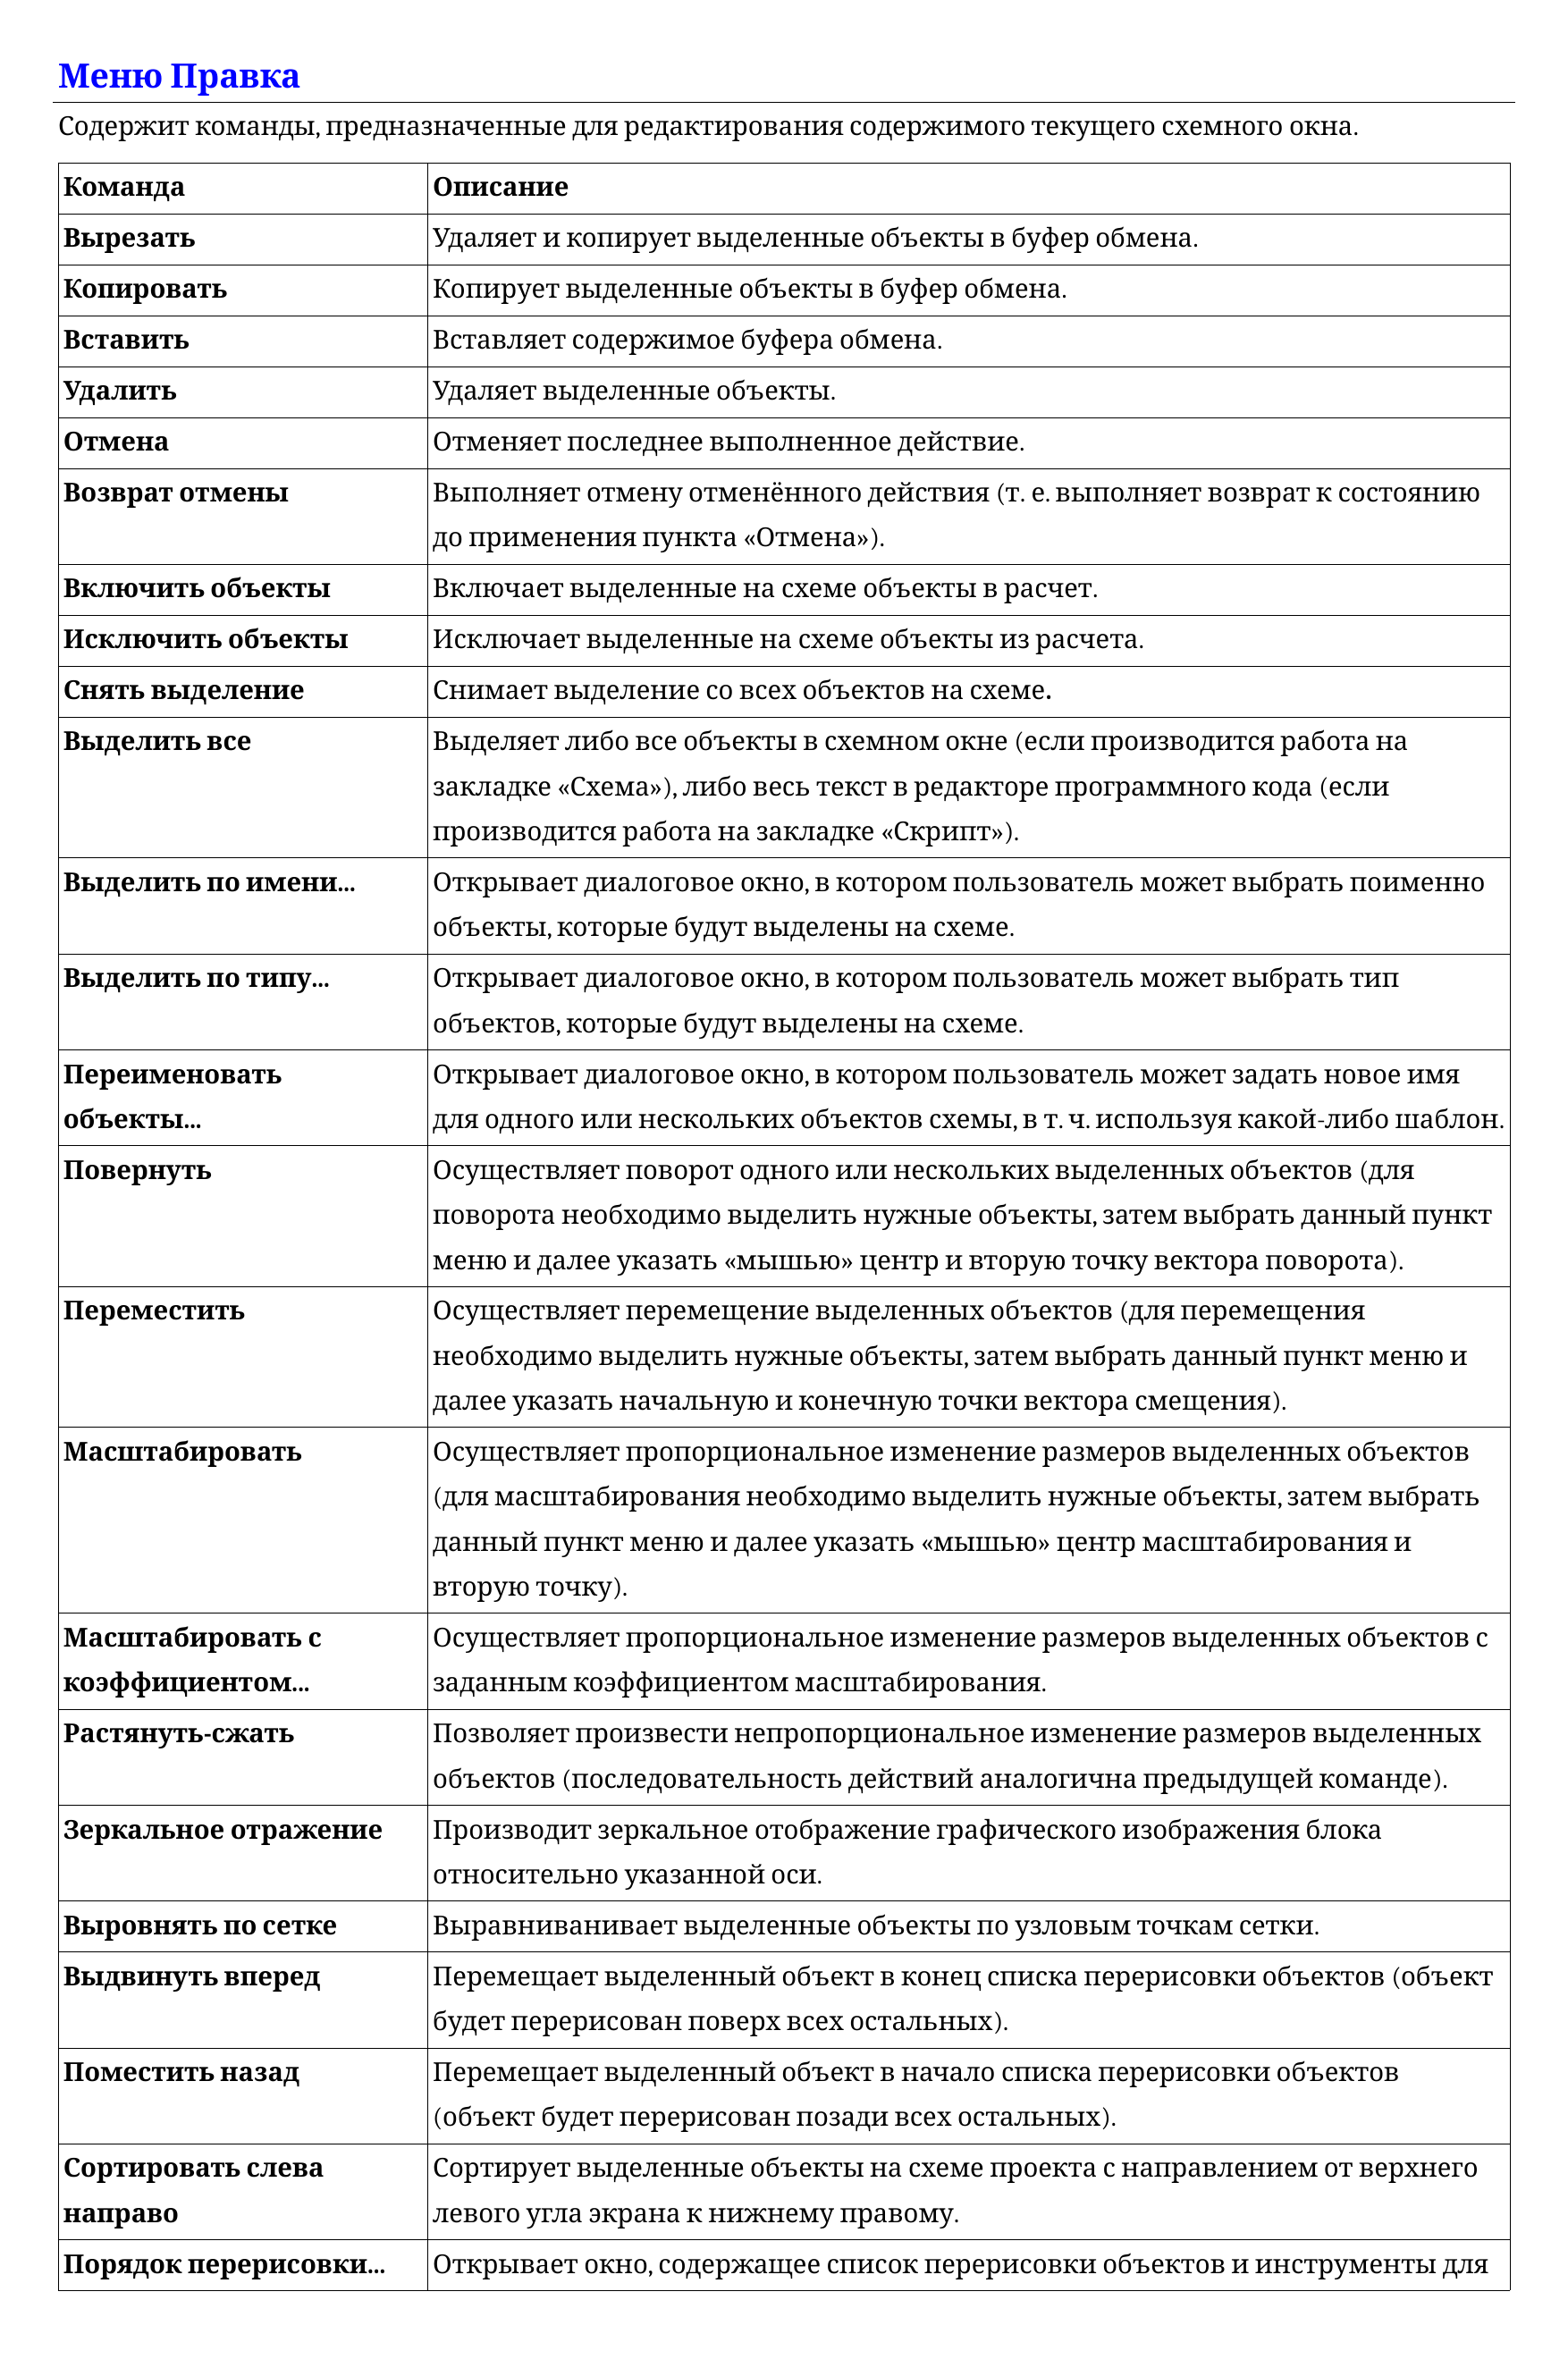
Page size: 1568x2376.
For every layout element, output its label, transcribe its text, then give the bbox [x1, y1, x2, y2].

table_cell Производит зеркальное отображение графического изображения блока относительно указанной оси. [428, 1806, 1510, 1900]
table_cell Повернуть [59, 1146, 427, 1286]
table_cell Переименовать объекты... [59, 1050, 427, 1145]
table_cell Удаляет выделенные объекты. [428, 367, 1510, 417]
table_cell Содержит команды, предназначенные для редактирования содержимого текущего схемного окна. [53, 103, 1515, 2296]
table_cell Возврат отмены [59, 469, 427, 564]
table_cell Копирует выделенные объекты в буфер обмена. [428, 265, 1510, 316]
table_cell Поместить назад [59, 2049, 427, 2144]
table_cell Открывает окно, содержащее список перерисовки объектов и инструменты для [428, 2240, 1510, 2290]
table_cell Осуществляет пропорциональное изменение размеров выделенных объектов (для масштабирования необходимо выделить нужные объекты, затем выбрать данный пункт меню и далее указать «мышью» центр масштабирования и вторую точку). [428, 1428, 1510, 1613]
table_cell Осуществляет перемещение выделенных объектов (для перемещения необходимо выделить нужные объекты, затем выбрать данный пункт меню и далее указать начальную и конечную точки вектора смещения). [428, 1287, 1510, 1427]
table_cell Включить объекты [59, 565, 427, 615]
table_cell Отмена [59, 418, 427, 468]
table_cell Осуществляет поворот одного или нескольких выделенных объектов (для поворота необходимо выделить нужные объекты, затем выбрать данный пункт меню и далее указать «мышью» центр и вторую точку вектора поворота). [428, 1146, 1510, 1286]
table_cell Растянуть-сжать [59, 1710, 427, 1805]
table_cell Вставить [59, 316, 427, 366]
table_cell Включает выделенные на схеме объекты в расчет. [428, 565, 1510, 615]
table_cell Сортирует выделенные объекты на схеме проекта с направлением от верхнего левого угла экрана к нижнему правому. [428, 2144, 1510, 2239]
table_cell Снимает выделение со всех объектов на схеме. [428, 667, 1510, 717]
table_cell Перемещает выделенный объект в начало списка перерисовки объектов (объект будет перерисован позади всех остальных). [428, 2049, 1510, 2144]
table_cell Осуществляет пропорциональное изменение размеров выделенных объектов с заданным коэффициентом масштабирования. [428, 1613, 1510, 1709]
table_cell Перемещает выделенный объект в конец списка перерисовки объектов (объект будет перерисован поверх всех остальных). [428, 1952, 1510, 2048]
table_cell Выделить по имени... [59, 858, 427, 954]
table_cell Выровнять по сетке [59, 1901, 427, 1951]
table_cell Масштабировать с коэффициентом... [59, 1613, 427, 1709]
table_cell Открывает диалоговое окно, в котором пользователь может выбрать тип объектов, которые будут выделены на схеме. [428, 955, 1510, 1049]
table_cell Исключает выделенные на схеме объекты из расчета. [428, 616, 1510, 666]
table_cell Вставляет содержимое буфера обмена. [428, 316, 1510, 366]
table_cell Открывает диалоговое окно, в котором пользователь может выбрать поименно объекты, которые будут выделены на схеме. [428, 858, 1510, 954]
table_cell Снять выделение [59, 667, 427, 717]
table_cell Отменяет последнее выполненное действие. [428, 418, 1510, 468]
table_cell Порядок перерисовки... [59, 2240, 427, 2290]
table_cell Позволяет произвести непропорциональное изменение размеров выделенных объектов (последовательность действий аналогична предыдущей команде). [428, 1710, 1510, 1805]
table_cell Копировать [59, 265, 427, 316]
table_cell Выравниванивает выделенные объекты по узловым точкам сетки. [428, 1901, 1510, 1951]
table_header Описание [428, 164, 1510, 214]
table_cell Масштабировать [59, 1428, 427, 1613]
table_cell Удаляет и копирует выделенные объекты в буфер обмена. [428, 215, 1510, 265]
table_header Команда [59, 164, 427, 214]
table_cell Выполняет отмену отменённого действия (т. е. выполняет возврат к состоянию до применения пункта «Отмена»). [428, 469, 1510, 564]
table_cell Выделить все [59, 718, 427, 857]
table_cell Зеркальное отражение [59, 1806, 427, 1900]
table_cell Выдвинуть вперед [59, 1952, 427, 2048]
table_cell Исключить объекты [59, 616, 427, 666]
table_header Меню Правка [53, 53, 1515, 102]
table_cell Вырезать [59, 215, 427, 265]
table_cell Открывает диалоговое окно, в котором пользователь может задать новое имя для одного или нескольких объектов схемы, в т. ч. используя какой-либо шаблон. [428, 1050, 1510, 1145]
table_cell Переместить [59, 1287, 427, 1427]
table_cell Выделяет либо все объекты в схемном окне (если производится работа на закладке «Схема»), либо весь текст в редакторе программного кода (если производится работа на закладке «Скрипт»). [428, 718, 1510, 857]
table_cell Удалить [59, 367, 427, 417]
table_cell Выделить по типу... [59, 955, 427, 1049]
table_cell Сортировать слева направо [59, 2144, 427, 2239]
